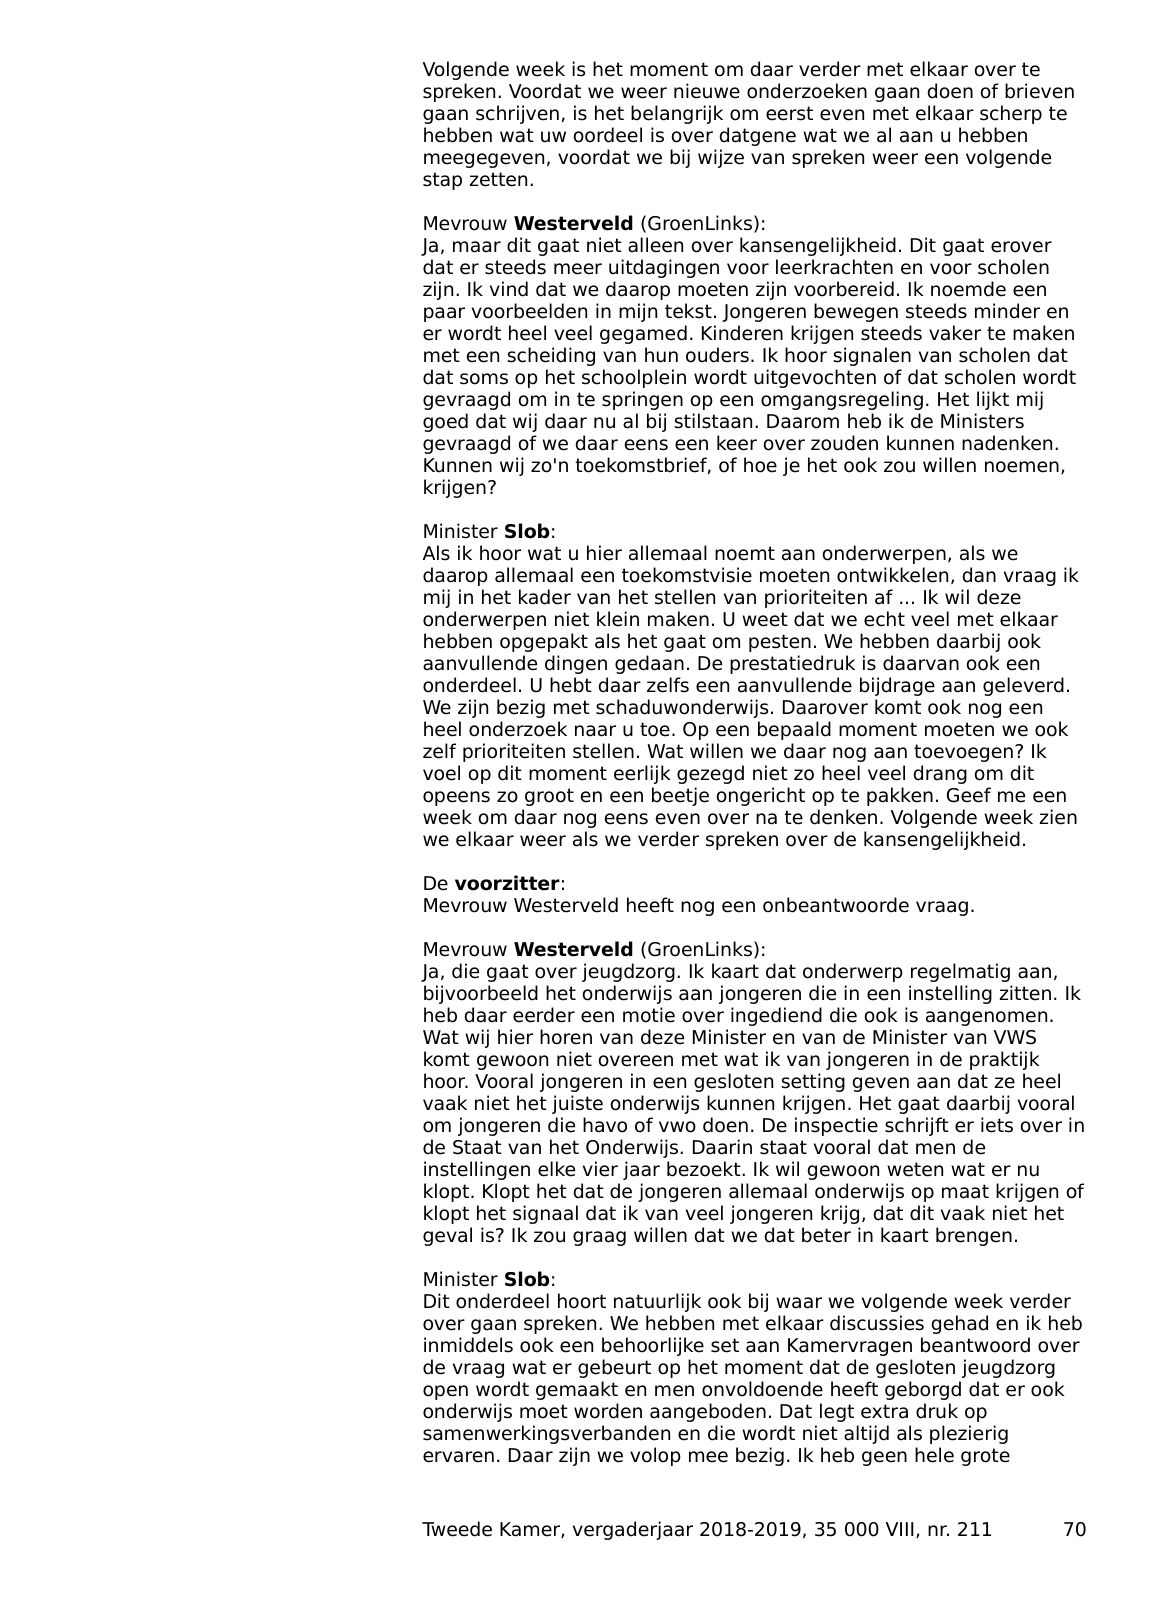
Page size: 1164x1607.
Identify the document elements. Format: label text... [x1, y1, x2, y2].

text Minister Slob: [422, 521, 1087, 543]
text Als ik hoor wat u hier allemaal noemt aan onderwerpen, als we daarop allemaal een toekomstvisie moeten ontwikkelen, dan vraag ik mij in het kader van het stellen van prioriteiten af ... Ik wil deze onderwerpen niet klein maken. U weet dat we echt veel met elkaar hebben opgepakt als het gaat om pesten. We hebben daarbij ook aanvullende dingen gedaan. De prestatiedruk is daarvan ook een onderdeel. U hebt daar zelfs een aanvullende bijdrage aan geleverd. We zijn bezig met schaduwonderwijs. Daarover komt ook nog een heel onderzoek naar u toe. Op een bepaald moment moeten we ook zelf prioriteiten stellen. Wat willen we daar nog aan toevoegen? Ik voel op dit moment eerlijk gezegd niet zo heel veel drang om dit opeens zo groot en een beetje ongericht op te pakken. Geef me een week om daar nog eens even over na te denken. Volgende week zien we elkaar weer als we verder spreken over de kansengelijkheid. [422, 543, 1087, 851]
text Volgende week is het moment om daar verder met elkaar over te spreken. Voordat we weer nieuwe onderzoeken gaan doen of brieven gaan schrijven, is het belangrijk om eerst even met elkaar scherp te hebben wat uw oordeel is over datgene wat we al aan u hebben meegegeven, voordat we bij wijze van spreken weer een volgende stap zetten. [422, 59, 1087, 191]
text Ja, die gaat over jeugdzorg. Ik kaart dat onderwerp regelmatig aan, bijvoorbeeld het onderwijs aan jongeren die in een instelling zitten. Ik heb daar eerder een motie over ingediend die ook is aangenomen. Wat wij hier horen van deze Minister en van de Minister van VWS komt gewoon niet overeen met wat ik van jongeren in de praktijk hoor. Vooral jongeren in een gesloten setting geven aan dat ze heel vaak niet het juiste onderwijs kunnen krijgen. Het gaat daarbij vooral om jongeren die havo of vwo doen. De inspectie schrijft er iets over in de Staat van het Onderwijs. Daarin staat vooral dat men de instellingen elke vier jaar bezoekt. Ik wil gewoon weten wat er nu klopt. Klopt het dat de jongeren allemaal onderwijs op maat krijgen of klopt het signaal dat ik van veel jongeren krijg, dat dit vaak niet het geval is? Ik zou graag willen dat we dat beter in kaart brengen. [422, 961, 1087, 1247]
text Ja, maar dit gaat niet alleen over kansengelijkheid. Dit gaat erover dat er steeds meer uitdagingen voor leerkrachten en voor scholen zijn. Ik vind dat we daarop moeten zijn voorbereid. Ik noemde een paar voorbeelden in mijn tekst. Jongeren bewegen steeds minder en er wordt heel veel gegamed. Kinderen krijgen steeds vaker te maken met een scheiding van hun ouders. Ik hoor signalen van scholen dat dat soms op het schoolplein wordt uitgevochten of dat scholen wordt gevraagd om in te springen op een omgangsregeling. Het lijkt mij goed dat wij daar nu al bij stilstaan. Daarom heb ik de Ministers gevraagd of we daar eens een keer over zouden kunnen nadenken. Kunnen wij zo'n toekomstbrief, of hoe je het ook zou willen noemen, krijgen? [422, 235, 1087, 499]
text Mevrouw Westerveld heeft nog een onbeantwoorde vraag. [422, 895, 1087, 917]
text Mevrouw Westerveld (GroenLinks): [422, 939, 1087, 961]
text Dit onderdeel hoort natuurlijk ook bij waar we volgende week verder over gaan spreken. We hebben met elkaar discussies gehad en ik heb inmiddels ook een behoorlijke set aan Kamervragen beantwoord over de vraag wat er gebeurt op het moment dat de gesloten jeugdzorg open wordt gemaakt en men onvoldoende heeft geborgd dat er ook onderwijs moet worden aangeboden. Dat legt extra druk op samenwerkingsverbanden en die wordt niet altijd als plezierig ervaren. Daar zijn we volop mee bezig. Ik heb geen hele grote [422, 1291, 1087, 1467]
text Minister Slob: [422, 1269, 1087, 1291]
text Mevrouw Westerveld (GroenLinks): [422, 213, 1087, 235]
text De voorzitter: [422, 873, 1087, 895]
